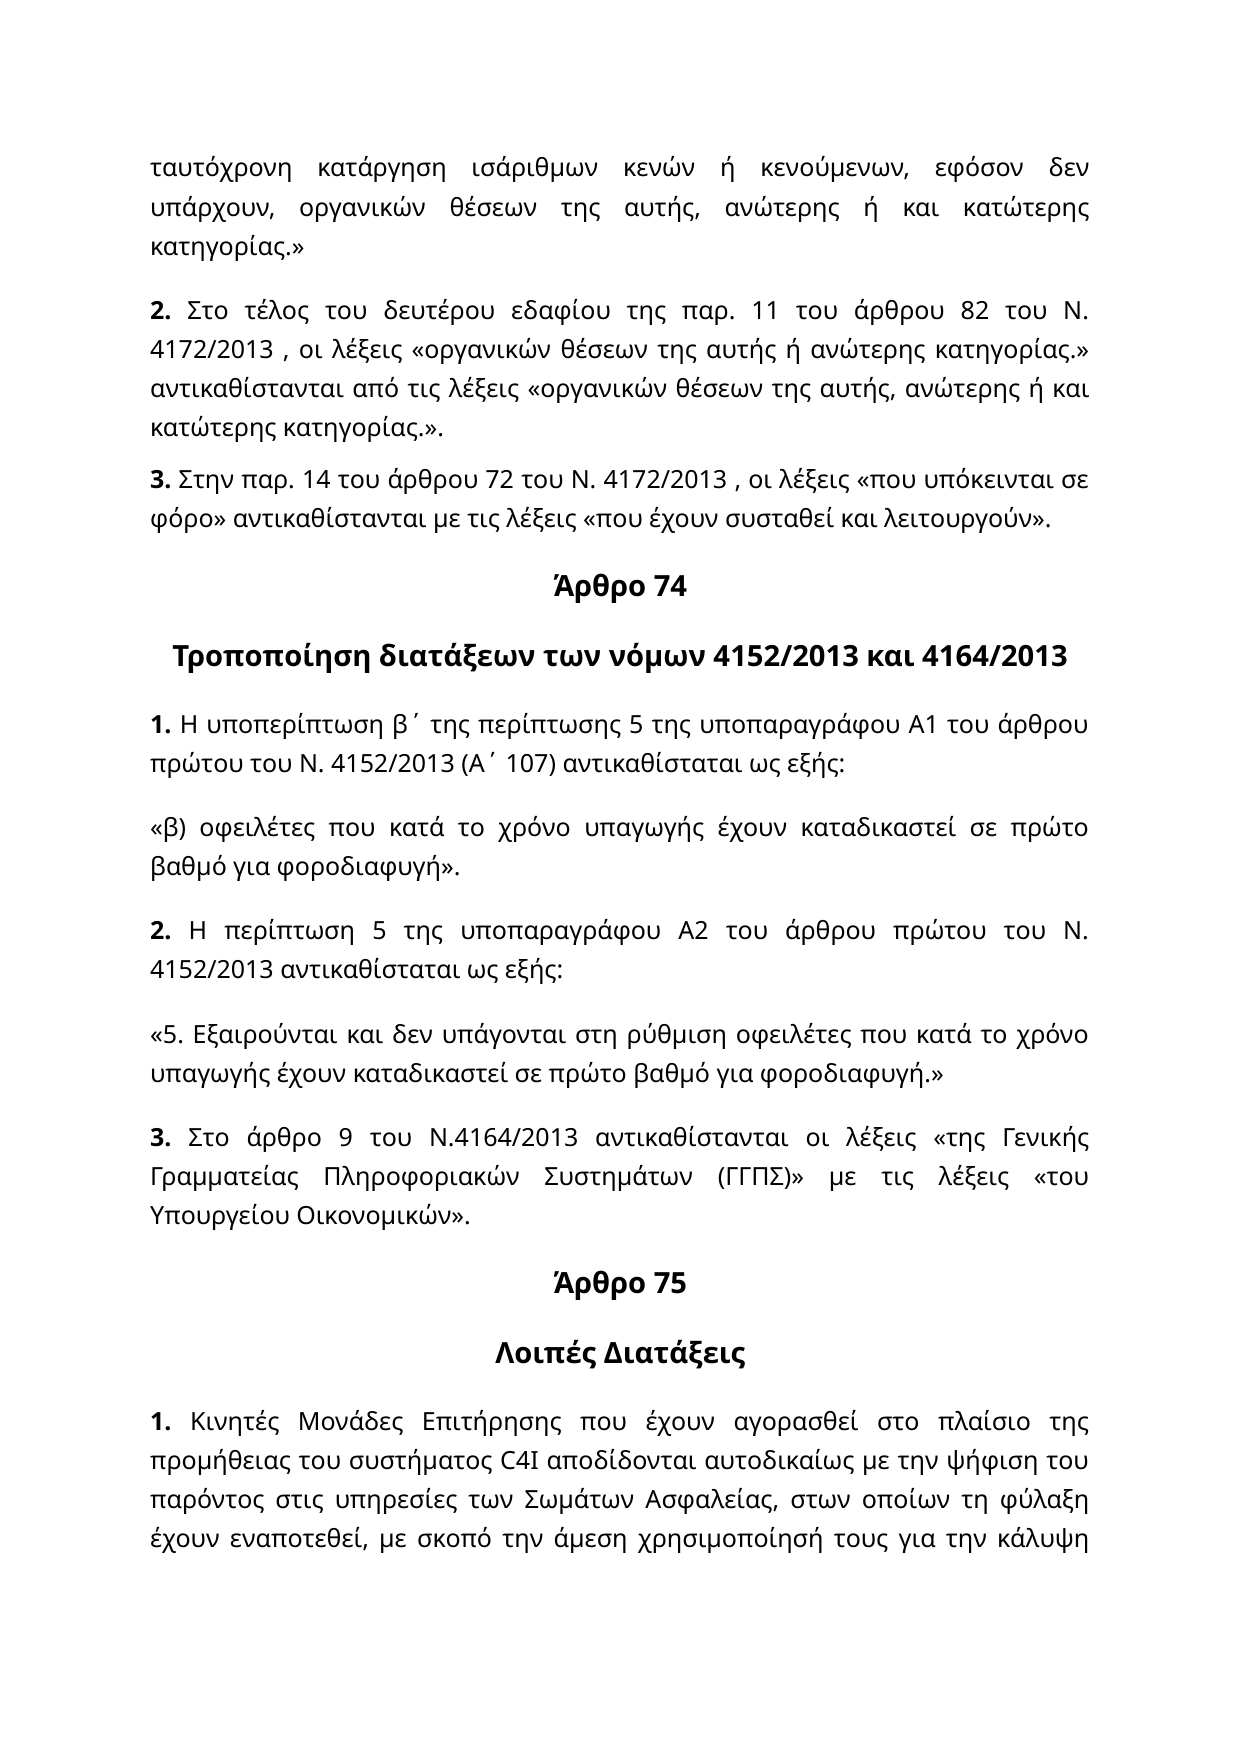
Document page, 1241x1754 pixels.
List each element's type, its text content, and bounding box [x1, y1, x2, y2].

text 3. Στο άρθρο 9 του Ν.4164/2013 αντικαθίστανται οι λέξεις «της Γενικής Γραμματείας Πληροφοριακών Συστημάτων (ΓΓΠΣ)» με τις λέξεις «του Υπουργείου Οικονομικών». [150, 1119, 1090, 1232]
text 3. Στην παρ. 14 του άρθρου 72 του Ν. 4172/2013 , οι λέξεις «που υπόκεινται σε φόρο» αντικαθίστανται με τις λέξεις «που έχουν συσταθεί και λειτουργούν». [150, 462, 1090, 535]
subtitle Άρθρο 74 [150, 565, 1090, 605]
text 2. Η περίπτωση 5 της υποπαραγράφου Α2 του άρθρου πρώτου του Ν. 4152/2013 αντικαθίσταται ως εξής: [150, 913, 1090, 986]
text ταυτόχρονη κατάργηση ισάριθμων κενών ή κενούμενων, εφόσον δεν υπάρχουν, οργανικών θέσεων της αυτής, ανώτερης ή και κατώτερης κατηγορίας.» [150, 150, 1090, 262]
text «5. Εξαιρούνται και δεν υπάγονται στη ρύθμιση οφειλέτες που κατά το χρόνο υπαγωγής έχουν καταδικαστεί σε πρώτο βαθμό για φοροδιαφυγή.» [150, 1016, 1090, 1089]
subtitle Τροποποίηση διατάξεων των νόμων 4152/2013 και 4164/2013 [150, 636, 1090, 675]
text 2. Στο τέλος του δευτέρου εδαφίου της παρ. 11 του άρθρου 82 του Ν. 4172/2013 , οι λέξεις «οργανικών θέσεων της αυτής ή ανώτερης κατηγορίας.» αντικαθίστανται από τις λέξεις «οργανικών θέσεων της αυτής, ανώτερης ή και κατώτερης κατηγορίας.». [150, 292, 1090, 444]
text 1. Η υποπερίπτωση β΄ της περίπτωσης 5 της υποπαραγράφου Α1 του άρθρου πρώτου του Ν. 4152/2013 (Α΄ 107) αντικαθίσταται ως εξής: [150, 706, 1090, 779]
subtitle Λοιπές Διατάξεις [150, 1333, 1090, 1372]
text «β) οφειλέτες που κατά το χρόνο υπαγωγής έχουν καταδικαστεί σε πρώτο βαθμό για φοροδιαφυγή». [150, 809, 1090, 883]
subtitle Άρθρο 75 [150, 1262, 1090, 1302]
text 1. Κινητές Μονάδες Επιτήρησης που έχουν αγορασθεί στο πλαίσιο της προμήθειας του συστήματος C4I αποδίδονται αυτοδικαίως με την ψήφιση του παρόντος στις υπηρεσίες των Σωμάτων Ασφαλείας, στων οποίων τη φύλαξη έχουν εναποτεθεί, με σκοπό την άμεση χρησιμοποίησή τους για την κάλυψη [150, 1403, 1090, 1555]
